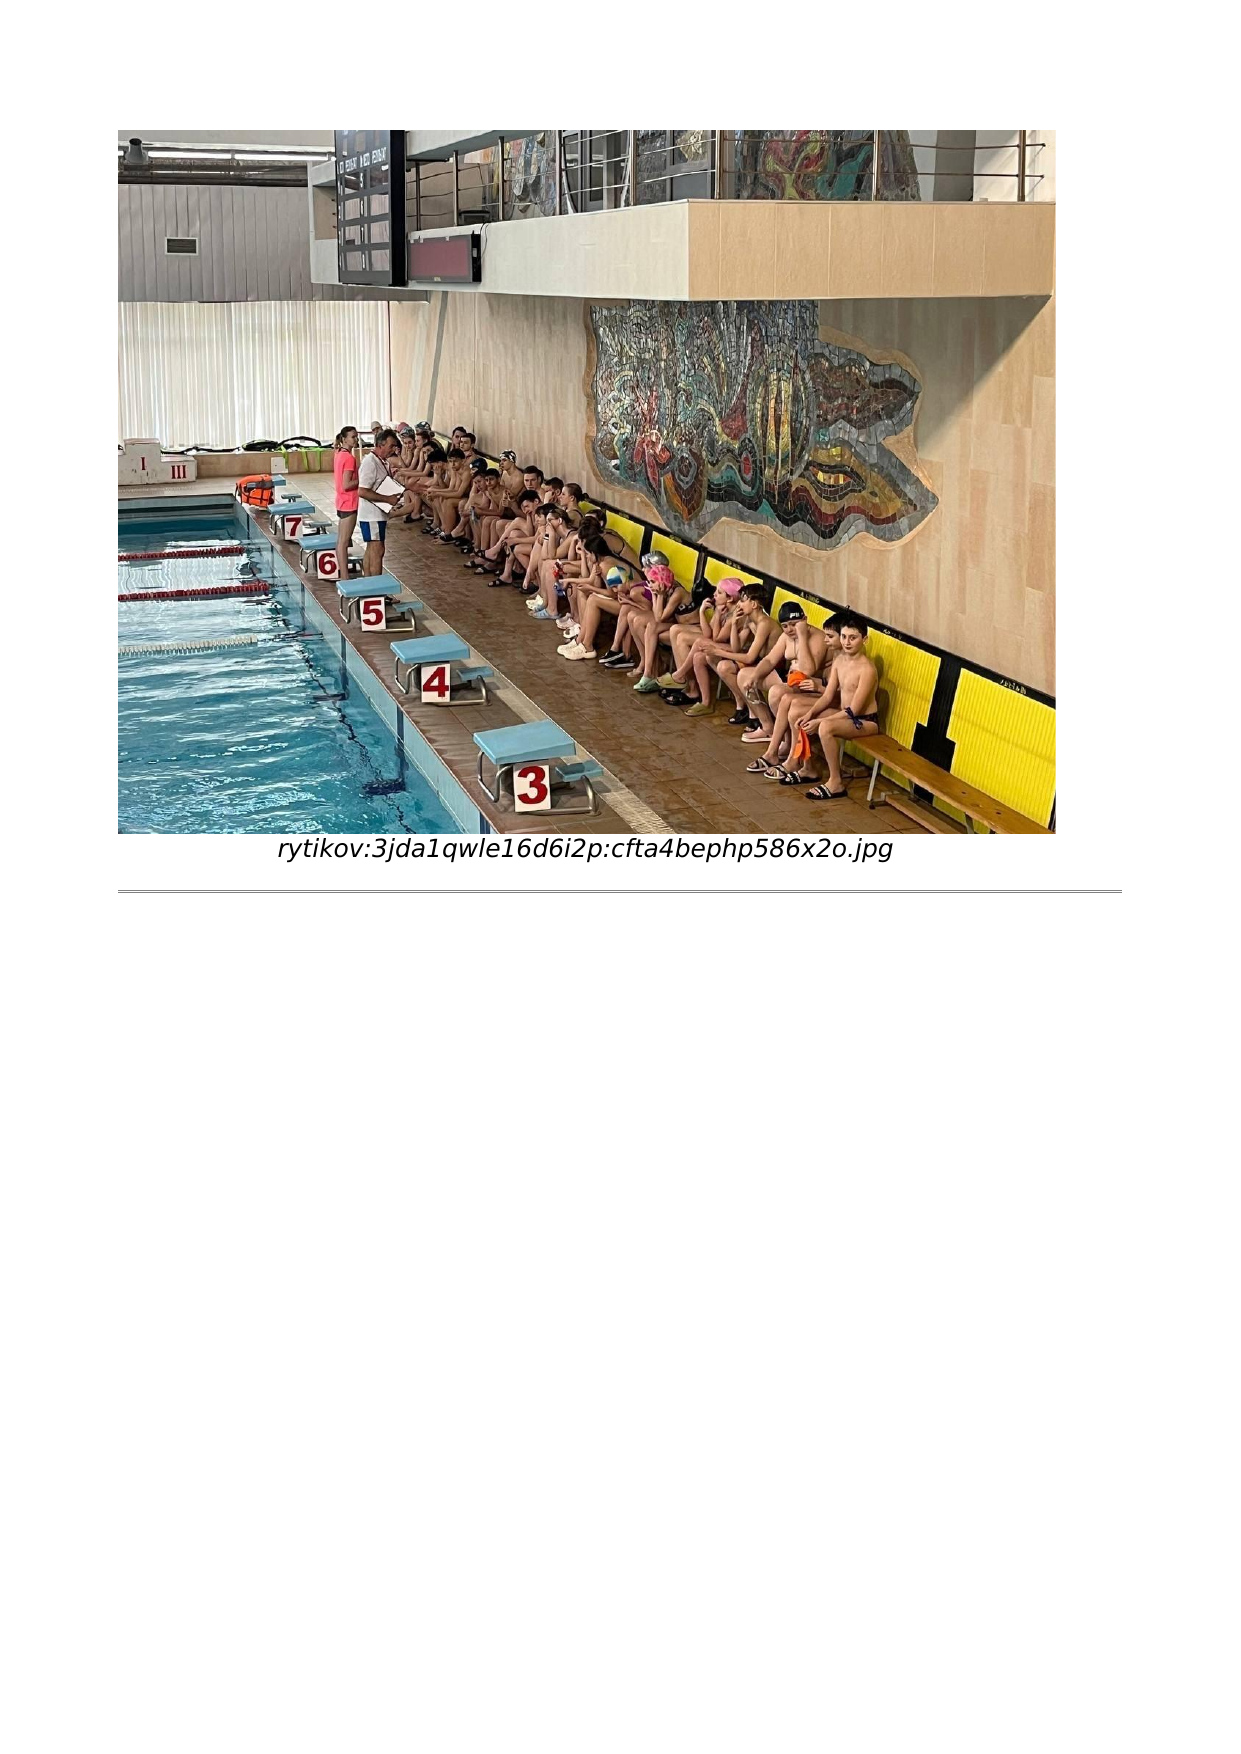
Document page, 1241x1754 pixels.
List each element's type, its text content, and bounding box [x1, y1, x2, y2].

picture [118, 130, 1056, 834]
picture [132, 527, 153, 532]
text rytikov:3jda1qwle16d6i2p:cfta4bephp586x2o.jpg [118, 834, 1056, 863]
